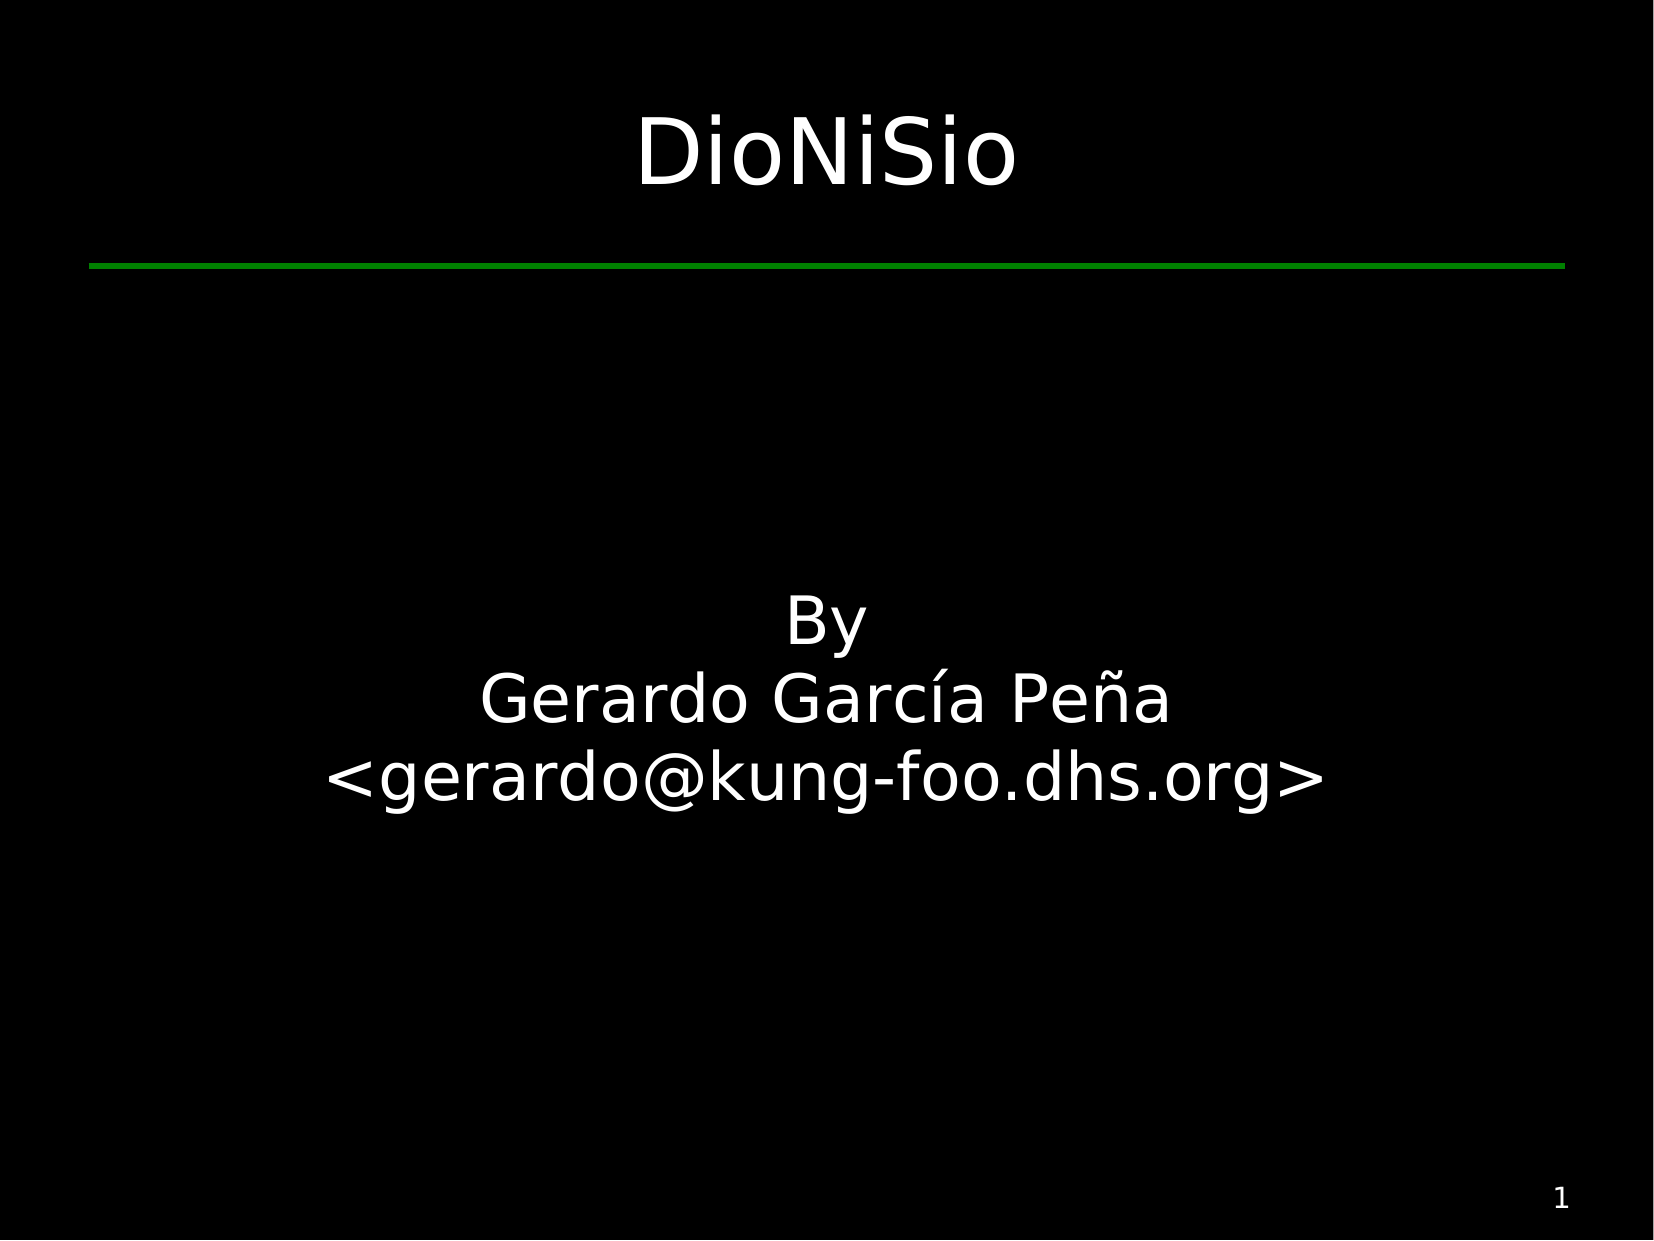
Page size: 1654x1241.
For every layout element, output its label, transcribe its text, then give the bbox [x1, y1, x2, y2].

subtitle By Gerardo García Peña <gerardo@kung-foo.dhs.org> [82, 290, 1571, 1109]
title DioNiSio [82, 49, 1571, 257]
